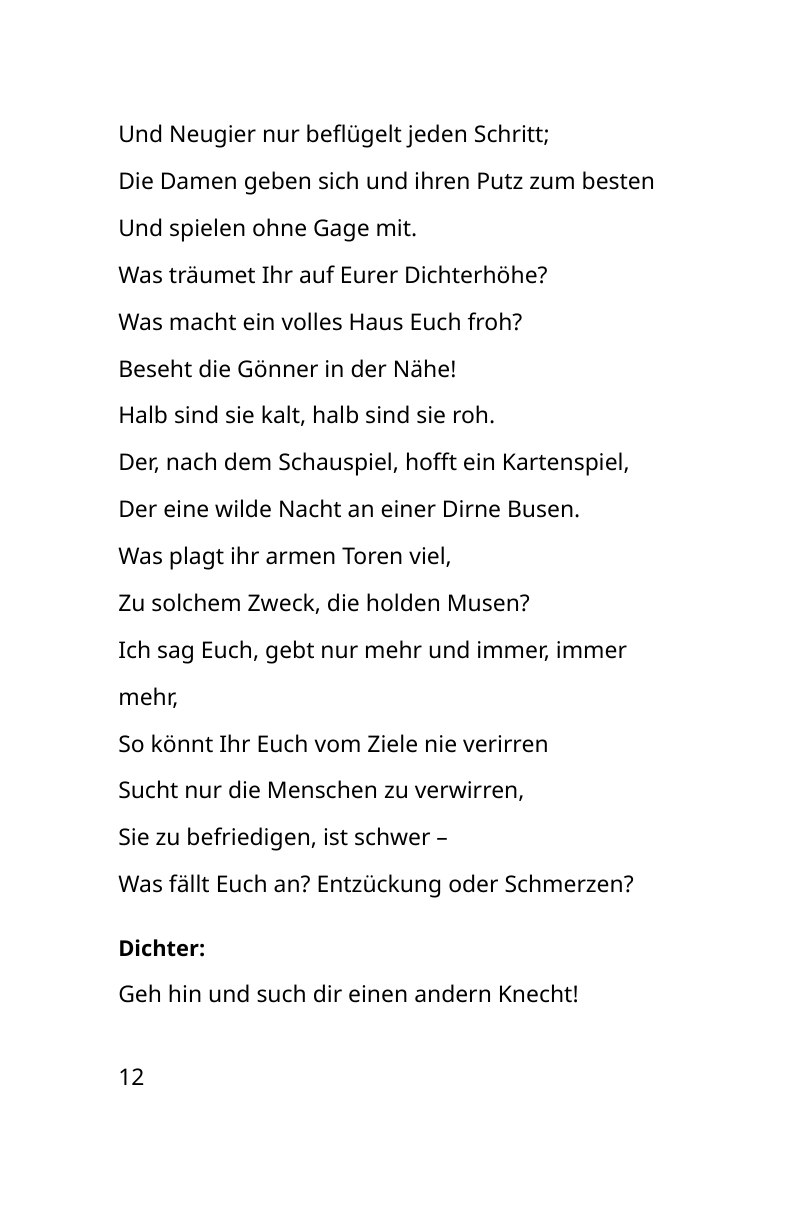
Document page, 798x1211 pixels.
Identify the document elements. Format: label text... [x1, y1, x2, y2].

text Und Neugier nur beflügelt jeden Schritt; Die Damen geben sich und ihren Putz zum besten Und spielen ohne Gage mit. Was träumet Ihr auf Eurer Dichterhöhe? Was macht ein volles Haus Euch froh? Beseht die Gönner in der Nähe! Halb sind sie kalt, halb sind sie roh. Der, nach dem Schauspiel, hofft ein Kartenspiel, Der eine wilde Nacht an einer Dirne Busen. Was plagt ihr armen Toren viel, Zu solchem Zweck, die holden Musen? Ich sag Euch, gebt nur mehr und immer, immer mehr, So könnt Ihr Euch vom Ziele nie verirren Sucht nur die Menschen zu verwirren, Sie zu befriedigen, ist schwer – Was fällt Euch an? Entzückung oder Schmerzen? [118, 118, 679, 899]
text Dichter: Geh hin und such dir einen andern Knecht! [118, 933, 679, 1009]
